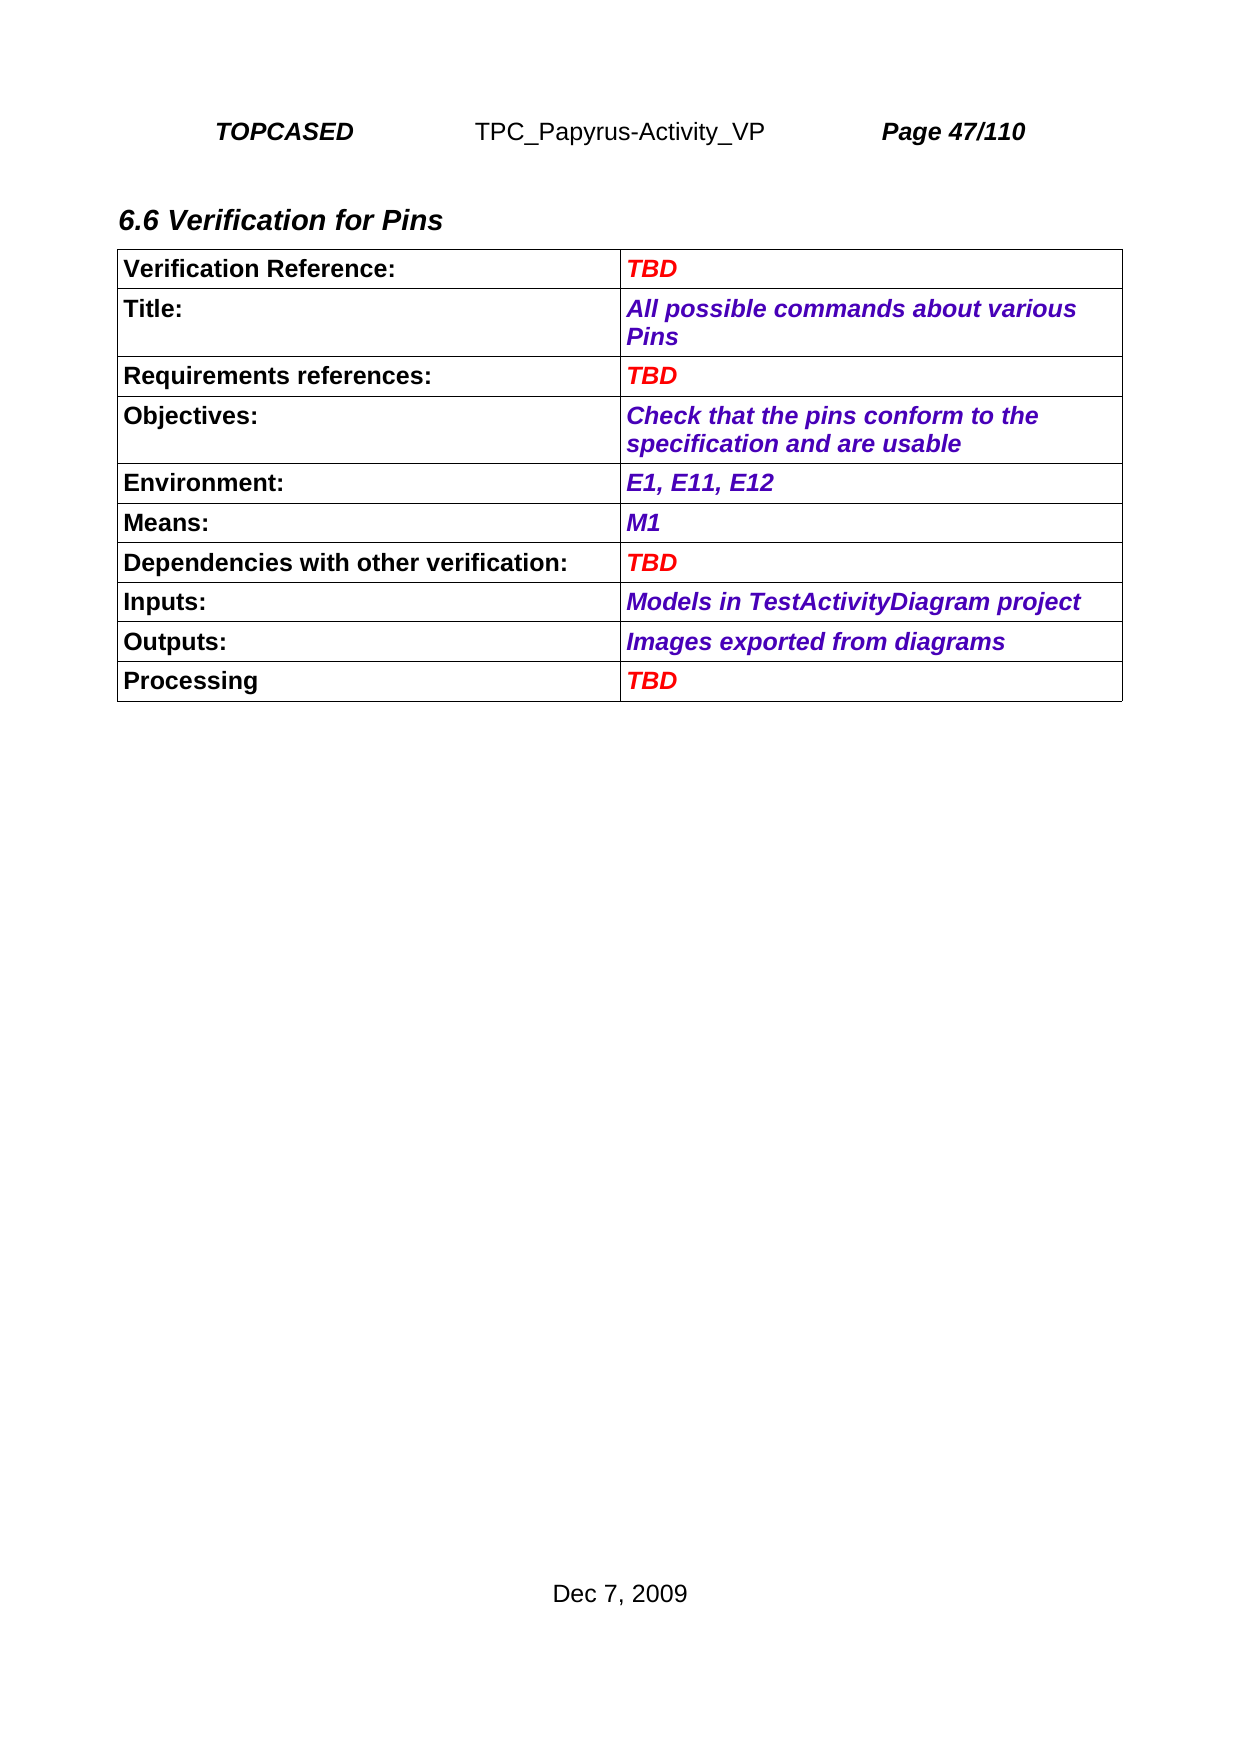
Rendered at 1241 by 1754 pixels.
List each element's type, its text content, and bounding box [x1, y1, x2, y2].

table_cell Dependencies with other verification: [118, 543, 620, 582]
table_cell Outputs: [118, 622, 620, 661]
table_cell TBD [621, 543, 1122, 582]
table_cell Processing [118, 662, 620, 701]
table_cell Requirements references: [118, 357, 620, 396]
table_cell M1 [621, 504, 1122, 542]
subtitle Verification for Pins [118, 204, 1122, 236]
table_cell Check that the pins conform to the specification and are usable [621, 397, 1122, 463]
table_cell Means: [118, 504, 620, 542]
table_cell Images exported from diagrams [621, 622, 1122, 661]
table_cell TBD [621, 662, 1122, 701]
table_cell Objectives: [118, 397, 620, 463]
table_header TBD [621, 250, 1122, 288]
table_header Verification Reference: [118, 250, 620, 288]
table_cell E1, E11, E12 [621, 464, 1122, 503]
table_cell Environment: [118, 464, 620, 503]
table_cell All possible commands about various Pins [621, 289, 1122, 356]
table_cell Models in TestActivityDiagram project [621, 583, 1122, 621]
table_cell TBD [621, 357, 1122, 396]
table_cell Title: [118, 289, 620, 356]
table_cell Inputs: [118, 583, 620, 621]
